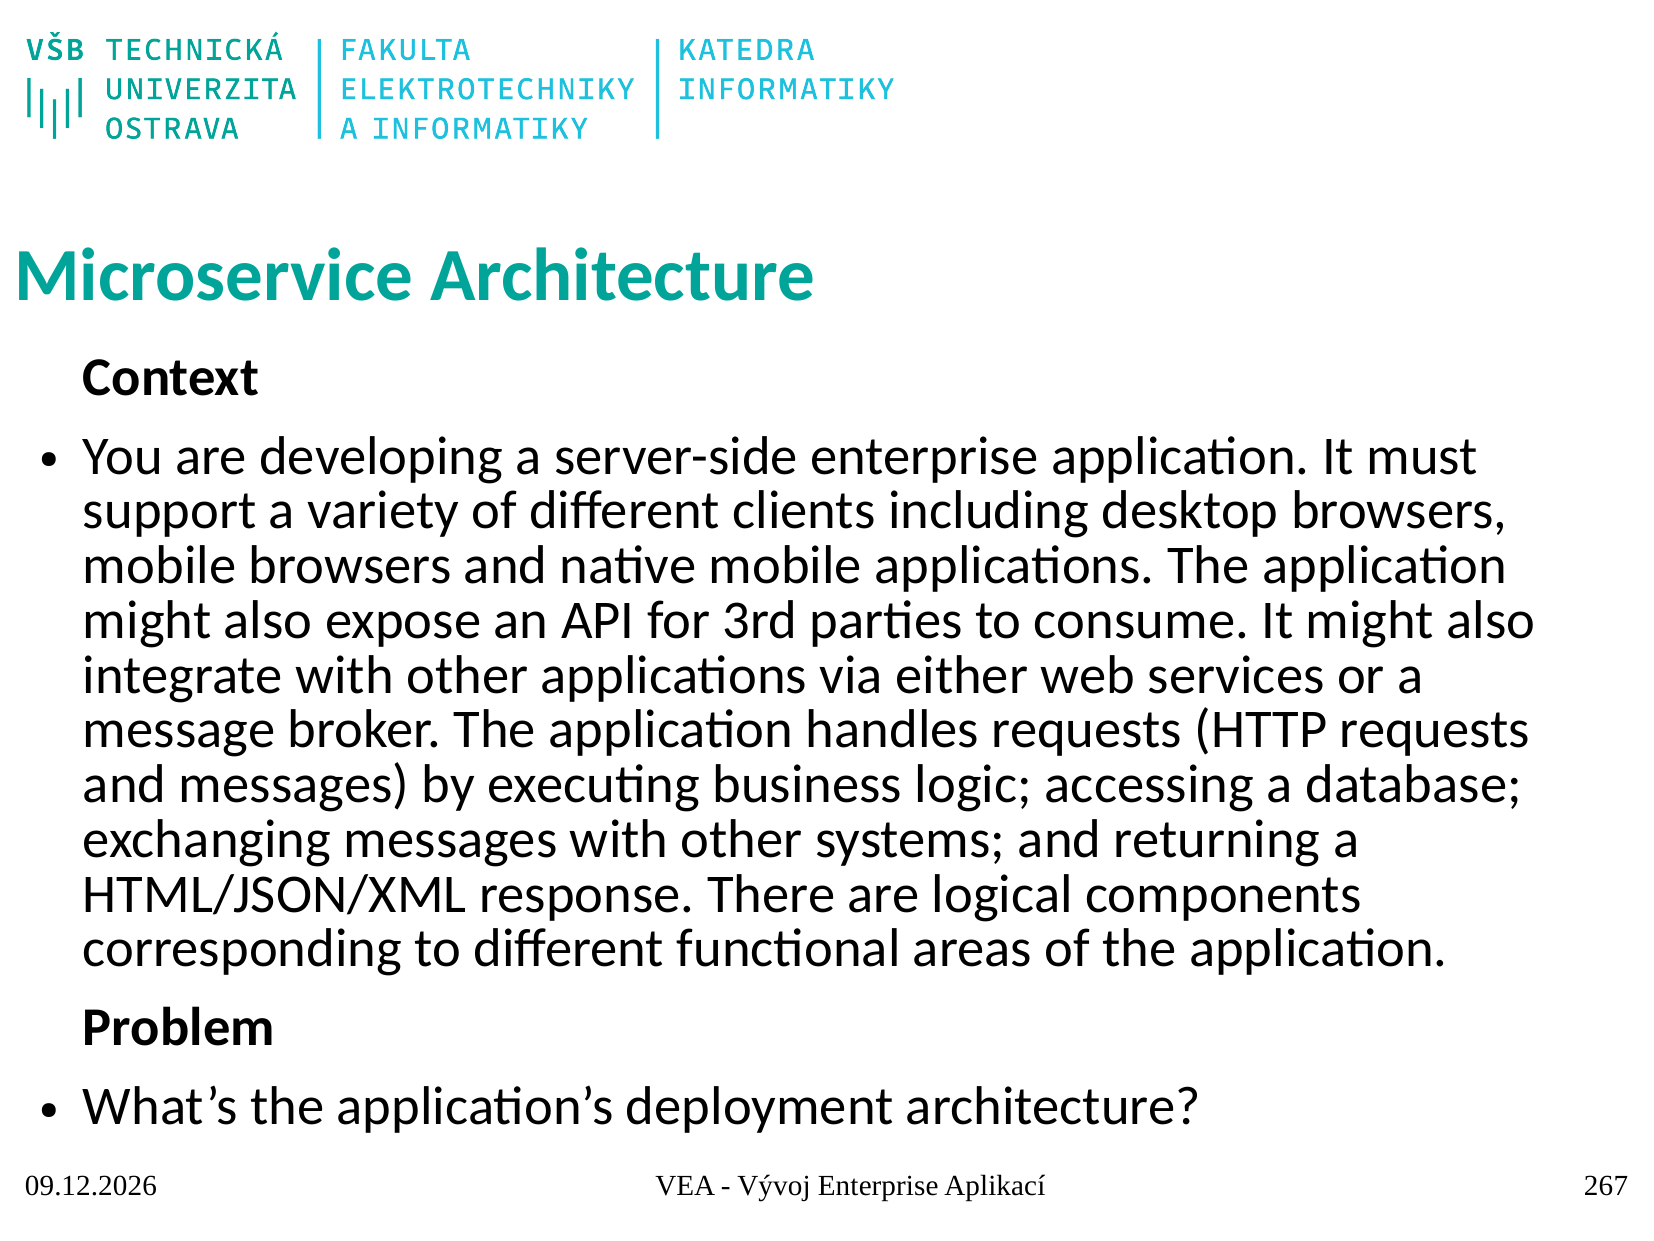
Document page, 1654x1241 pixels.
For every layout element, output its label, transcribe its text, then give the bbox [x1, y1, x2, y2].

title Microservice Architecture [14, 165, 1619, 319]
picture [26, 31, 894, 139]
list Context You are developing a server-side enterprise application. It must support a variety of different clients including desktop browsers, mobile browsers and native mobile applications. The application might also expose an API for 3rd parties to consume. It might also integrate with other applications via either web services or a message broker. The application handles requests (HTTP requests and messages) by executing business logic; accessing a database; exchanging messages with other systems; and returning a HTML/JSON/XML response. There are logical components corresponding to different functional areas of the application. Problem What’s the application’s deployment architecture? [24, 354, 1629, 1146]
